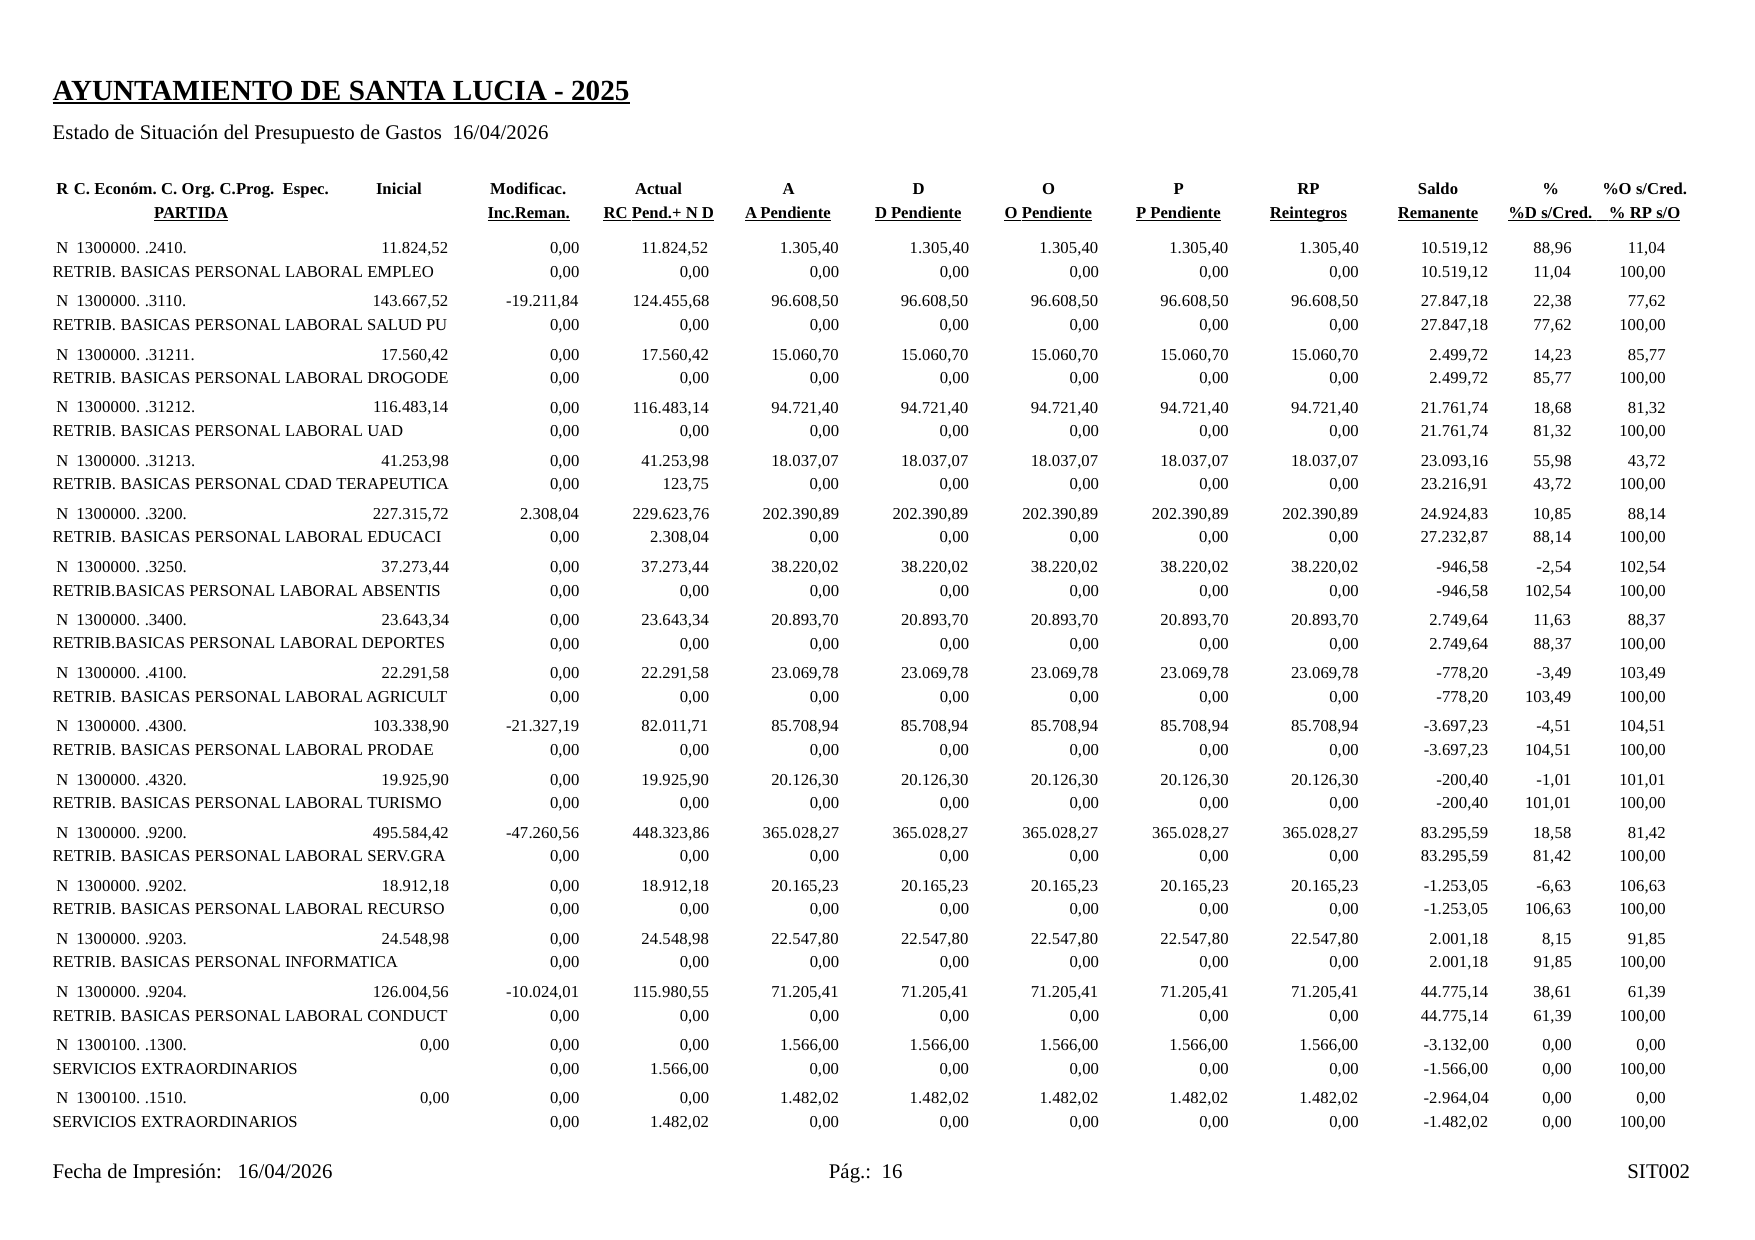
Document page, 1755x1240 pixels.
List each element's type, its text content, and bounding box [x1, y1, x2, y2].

text 100,00 [1619, 900, 1691, 918]
text 100,00 [1619, 316, 1691, 334]
text 100,00 [1619, 581, 1691, 600]
text 71.205,41 [1160, 983, 1254, 1001]
text 365.028,27 [762, 823, 864, 842]
text 0,00 [550, 398, 604, 417]
text 0,00 [1199, 475, 1253, 493]
text 0,00 [1329, 741, 1384, 759]
text 38.220,02 [901, 558, 994, 576]
text 0,00 [809, 634, 864, 653]
text 0,00 [1542, 1089, 1597, 1108]
text 0,00 [939, 422, 994, 440]
text SERVICIOS EXTRAORDINARIOS [52, 1113, 324, 1131]
text 116.483,14 [632, 398, 734, 417]
text 202.390,89 [1022, 505, 1124, 523]
text 0,00 [1329, 581, 1384, 600]
text 20.126,30 [771, 770, 864, 789]
text 19.925,90 [641, 770, 734, 789]
text 1.482,02 [780, 1089, 864, 1108]
text 27.847,18 [1421, 316, 1513, 334]
text 1.566,00 [1299, 1036, 1384, 1054]
text 2.499,72 [1429, 345, 1513, 364]
text 0,00 [1329, 316, 1384, 334]
text RETRIB.BASICAS PERSONAL LABORAL DEPORTES [52, 634, 474, 653]
text N 1300000. .9203. 24.548,98 [56, 929, 474, 948]
text 24.548,98 [641, 930, 734, 948]
text 18.037,07 [771, 452, 864, 470]
text 100,00 [1619, 847, 1691, 865]
text 11.824,52 [381, 239, 474, 258]
text 101,01 [1525, 794, 1596, 812]
text 0,00 [809, 900, 864, 918]
text 0,00 [1199, 847, 1254, 865]
text 96.608,50 [1031, 292, 1124, 311]
text 0,00 [1069, 688, 1124, 706]
text -2,54 [1536, 558, 1596, 576]
text 11,63 [1533, 611, 1597, 629]
text Estado de Situación del Presupuesto de Gastos 16/04/2026 [52, 121, 572, 144]
text 0,00 [1069, 528, 1124, 547]
text 0,00 [1542, 1059, 1597, 1078]
text RETRIB. BASICAS PERSONAL LABORAL SERV.GRA [52, 847, 474, 865]
text 0,00 [550, 953, 604, 972]
text 71.205,41 [1031, 983, 1124, 1001]
text 0,00 [550, 741, 604, 759]
text Actual [635, 180, 707, 198]
text 0,00 [1199, 581, 1254, 600]
text 100,00 [1619, 741, 1691, 759]
text RETRIB. BASICAS PERSONAL LABORAL UAD [52, 422, 474, 440]
text 20.893,70 [1160, 611, 1254, 629]
text 1.305,40 [1039, 239, 1124, 258]
text -3.132,00 [1423, 1036, 1513, 1054]
text 495.584,42 [373, 823, 474, 842]
text A Pendiente [745, 204, 857, 222]
text 10.519,12 [1421, 263, 1513, 281]
text Fecha de Impresión: 16/04/2026 [52, 1160, 358, 1183]
text 0,00 [679, 688, 734, 706]
text 18.912,18 [641, 877, 734, 895]
text 0,00 [939, 794, 994, 812]
text 100,00 [1619, 1059, 1691, 1078]
text 0,00 [809, 263, 864, 281]
text RETRIB. BASICAS PERSONAL LABORAL DROGODE [52, 369, 474, 387]
text 38.220,02 [1291, 558, 1384, 576]
text -2.964,04 [1423, 1089, 1513, 1108]
text 102,54 [1525, 581, 1596, 600]
text 0,00 [939, 1006, 994, 1025]
text -1.566,00 [1423, 1059, 1513, 1078]
text 96.608,50 [771, 292, 864, 311]
text 43,72 [1628, 452, 1691, 470]
text 0,00 [939, 1113, 994, 1131]
text 0,00 [1199, 741, 1254, 759]
text -1.482,02 [1423, 1113, 1513, 1131]
text 0,00 [1069, 369, 1124, 387]
text N 1300000. .31213. [56, 452, 220, 470]
text %D s/Cred. % RP s/O [1508, 204, 1705, 222]
text 20.893,70 [901, 611, 994, 629]
text 100,00 [1619, 953, 1691, 972]
text 22.291,58 [641, 664, 734, 683]
text 0,00 [809, 369, 864, 387]
text 0,00 [1329, 794, 1384, 812]
text SERVICIOS EXTRAORDINARIOS [52, 1059, 324, 1078]
text 22.547,80 [901, 930, 994, 948]
text 20.893,70 [1031, 611, 1124, 629]
text 0,00 [550, 794, 604, 812]
text 96.608,50 [901, 292, 994, 311]
text 0,00 [809, 1006, 864, 1025]
text 0,00 [679, 316, 734, 334]
text SIT002 [1627, 1160, 1715, 1183]
text 1.566,00 [780, 1036, 864, 1054]
text 23.216,91 [1421, 475, 1513, 493]
text R C. Económ. C. Org. C.Prog. Espec. [56, 180, 352, 198]
text 100,00 [1619, 369, 1691, 387]
text 0,00 [550, 634, 604, 653]
text 19.925,90 [381, 770, 474, 789]
text 71.205,41 [1291, 983, 1384, 1001]
text 0,00 [679, 847, 734, 865]
text 37.273,44 [641, 558, 734, 576]
text 81,32 [1533, 422, 1597, 440]
text 100,00 [1619, 263, 1691, 281]
text 0,00 [1329, 847, 1384, 865]
text RETRIB. BASICAS PERSONAL LABORAL PRODAE [52, 740, 474, 759]
text 227.315,72 [373, 505, 474, 523]
text 0,00 [679, 900, 734, 918]
text 81,32 [1628, 398, 1691, 417]
text 0,00 [1329, 1113, 1384, 1131]
text 0,00 [550, 475, 604, 493]
text 88,14 [1533, 528, 1597, 547]
text 0,00 [1199, 794, 1254, 812]
text 448.323,86 [632, 823, 734, 842]
text 0,00 [1199, 900, 1254, 918]
text 103,49 [1525, 688, 1596, 706]
text 1.482,02 [650, 1113, 734, 1131]
text 1.482,02 [1169, 1089, 1253, 1108]
text 8,15 [1542, 930, 1596, 948]
text 0,00 [1199, 1113, 1253, 1131]
text 23.069,78 [1291, 664, 1384, 683]
text 0,00 [1542, 1113, 1597, 1131]
text N 1300100. .1300. [56, 1036, 212, 1054]
text RETRIB. BASICAS PERSONAL CDAD TERAPEUTICA [52, 475, 473, 493]
text -47.260,56 [506, 823, 604, 842]
text 103,49 [1619, 664, 1691, 683]
text 94.721,40 [1291, 398, 1384, 417]
text 91,85 [1533, 953, 1597, 972]
text 18,68 [1533, 398, 1597, 417]
text 106,63 [1525, 900, 1596, 918]
text 0,00 [1069, 581, 1124, 600]
text RETRIB. BASICAS PERSONAL LABORAL EDUCACI [52, 528, 474, 547]
text 0,00 [939, 316, 994, 334]
text 0,00 [1199, 1059, 1253, 1078]
text 0,00 [1069, 422, 1124, 440]
text 100,00 [1619, 634, 1691, 653]
text 11,04 [1628, 239, 1691, 258]
text 0,00 [679, 1089, 734, 1108]
text 0,00 [1199, 422, 1254, 440]
text 10.519,12 [1421, 239, 1513, 258]
text 15.060,70 [1160, 345, 1254, 364]
text Remanente [1398, 204, 1503, 222]
text 20.126,30 [1291, 770, 1384, 789]
text 2.001,18 [1429, 953, 1513, 972]
text 27.232,87 [1420, 528, 1513, 547]
text 0,00 [679, 794, 734, 812]
text 0,00 [939, 528, 994, 547]
text 1.482,02 [1299, 1089, 1384, 1108]
text -778,20 [1436, 688, 1513, 706]
text 365.028,27 [1282, 823, 1384, 842]
text %O s/Cred. [1602, 180, 1712, 198]
text 85.708,94 [771, 717, 864, 736]
text 2.308,04 [520, 505, 604, 523]
text 0,00 [939, 1059, 994, 1078]
text 20.165,23 [1160, 877, 1254, 895]
text 365.028,27 [892, 823, 994, 842]
text 0,00 [1069, 847, 1124, 865]
text 21.761,74 [1421, 398, 1513, 417]
text N 1300000. .31212. 116.483,14 [56, 398, 474, 417]
text 20.893,70 [771, 611, 864, 629]
text 88,96 [1533, 239, 1597, 258]
text -778,20 [1436, 664, 1513, 683]
text 115.980,55 [632, 983, 734, 1001]
text 0,00 [939, 688, 994, 706]
text 22.547,80 [1031, 930, 1124, 948]
text % [1542, 180, 1584, 198]
text 20.165,23 [1031, 877, 1124, 895]
text 0,00 [550, 345, 604, 364]
text 44.775,14 [1421, 983, 1513, 1001]
text 1.482,02 [1039, 1089, 1124, 1108]
text -1.253,05 [1423, 900, 1513, 918]
text 0,00 [679, 422, 734, 440]
text 0,00 [1199, 634, 1254, 653]
text 0,00 [550, 900, 604, 918]
text 0,00 [809, 1059, 864, 1078]
text 1.305,40 [1299, 239, 1384, 258]
text 22,38 [1533, 292, 1597, 311]
text -3.697,23 [1423, 717, 1513, 736]
text 0,00 [550, 930, 604, 948]
text RETRIB. BASICAS PERSONAL LABORAL EMPLEO [52, 263, 474, 281]
text 0,00 [1069, 900, 1124, 918]
text 43,72 [1533, 475, 1597, 493]
text -4,51 [1536, 717, 1596, 736]
text 1.566,00 [1169, 1036, 1253, 1054]
text 0,00 [1199, 1006, 1254, 1025]
text 0,00 [1069, 741, 1124, 759]
text 18.037,07 [1031, 452, 1124, 470]
text 71.205,41 [771, 983, 864, 1001]
text 11.824,52 [641, 239, 734, 258]
text 0,00 [1069, 1006, 1124, 1025]
text 0,00 [1329, 263, 1384, 281]
text 0,00 [679, 634, 734, 653]
text Reintegros [1269, 204, 1372, 222]
text 0,00 [809, 847, 864, 865]
text 0,00 [939, 634, 994, 653]
text 0,00 [1069, 263, 1124, 281]
text 18.037,07 [901, 452, 994, 470]
text 0,00 [1329, 634, 1384, 653]
text -200,40 [1436, 794, 1513, 812]
text 2.749,64 [1429, 611, 1513, 629]
text 81,42 [1628, 823, 1691, 842]
text O Pendiente [1004, 204, 1117, 222]
text 0,00 [939, 263, 994, 281]
text 0,00 [1636, 1089, 1691, 1108]
text Pág.: 16 [829, 1160, 927, 1183]
text 1.305,40 [909, 239, 994, 258]
text 23.643,34 [641, 611, 734, 629]
text 202.390,89 [892, 505, 994, 523]
text 0,00 [550, 1089, 604, 1108]
text D Pendiente [875, 204, 987, 222]
text 0,00 [1069, 475, 1124, 493]
text 2.001,18 [1429, 930, 1513, 948]
text 85,77 [1628, 345, 1691, 364]
text N 1300000. .4300. 103.338,90 [56, 717, 474, 735]
text N 1300000. .3400. 23.643,34 [56, 611, 474, 629]
text 38.220,02 [1031, 558, 1124, 576]
text 15.060,70 [1031, 345, 1124, 364]
text 2.499,72 [1429, 369, 1513, 387]
text 44.775,14 [1421, 1006, 1513, 1025]
text N 1300000. .4320. [56, 770, 212, 789]
text 94.721,40 [901, 398, 994, 417]
text 27.847,18 [1421, 292, 1513, 311]
text N 1300000. .9200. [56, 823, 373, 842]
text RP [1297, 180, 1344, 198]
text 20.165,23 [1291, 877, 1384, 895]
text 0,00 [1069, 794, 1124, 812]
text 10,85 [1533, 505, 1597, 523]
text 96.608,50 [1291, 292, 1384, 311]
text 2.749,64 [1429, 634, 1513, 653]
text N 1300000. .3110. 143.667,52 [56, 292, 474, 311]
text 0,00 [939, 369, 994, 387]
text 0,00 [550, 263, 604, 281]
text 0,00 [550, 558, 604, 576]
text Modificac. [490, 180, 595, 198]
text 71.205,41 [901, 983, 994, 1001]
text 0,00 [1199, 263, 1254, 281]
text 18.037,07 [1291, 452, 1383, 470]
text 0,00 [1069, 634, 1124, 653]
text 0,00 [679, 263, 734, 281]
text 0,00 [1542, 1036, 1597, 1054]
text N 1300000. .4100. 22.291,58 [56, 664, 474, 682]
text 15.060,70 [771, 345, 864, 364]
text 0,00 [1199, 528, 1253, 547]
text 0,00 [550, 581, 604, 600]
text 0,00 [939, 953, 994, 972]
text 1.482,02 [909, 1089, 994, 1108]
text 1.305,40 [779, 239, 864, 258]
text 41.253,98 [381, 452, 474, 470]
text AYUNTAMIENTO DE SANTA LUCIA - 2025 [52, 75, 662, 107]
text N 1300000. .3250. 37.273,44 [56, 558, 474, 576]
text RETRIB. BASICAS PERSONAL LABORAL SALUD PU [52, 316, 474, 334]
text 0,00 [550, 1006, 604, 1025]
text 0,00 [809, 953, 864, 972]
text 2.308,04 [650, 528, 734, 547]
text 11,04 [1533, 263, 1597, 281]
text 104,51 [1619, 717, 1691, 736]
text 85.708,94 [1160, 717, 1254, 736]
text 0,00 [679, 1036, 734, 1054]
text 101,01 [1619, 770, 1691, 789]
text 15.060,70 [901, 345, 994, 364]
text 14,23 [1533, 345, 1596, 364]
text 77,62 [1628, 292, 1691, 311]
text 23.069,78 [771, 664, 864, 683]
text 20.126,30 [901, 770, 994, 789]
text 0,00 [1329, 953, 1384, 972]
text 0,00 [679, 953, 734, 972]
text 0,00 [1329, 528, 1383, 547]
text 0,00 [550, 847, 604, 865]
text 18.037,07 [1160, 452, 1253, 470]
text 124.455,68 [632, 292, 734, 311]
text RETRIB. BASICAS PERSONAL LABORAL CONDUCT [52, 1006, 471, 1025]
text N 1300100. .1510. [56, 1089, 212, 1108]
text 20.165,23 [901, 877, 994, 895]
text 0,00 [1069, 1059, 1124, 1078]
text 38,61 [1533, 983, 1597, 1001]
text 61,39 [1533, 1006, 1597, 1025]
text 0,00 [939, 900, 994, 918]
text -3.697,23 [1423, 741, 1513, 759]
text 202.390,89 [762, 505, 864, 523]
text 1.566,00 [909, 1036, 994, 1054]
text 100,00 [1619, 794, 1691, 812]
text 100,00 [1619, 1113, 1691, 1131]
text 0,00 [550, 369, 604, 387]
text 1.566,00 [650, 1059, 734, 1078]
text 0,00 [1199, 369, 1254, 387]
text 96.608,50 [1160, 292, 1254, 311]
text -6,63 [1536, 877, 1596, 895]
text 100,00 [1619, 422, 1691, 440]
text 0,00 [1069, 316, 1124, 334]
text 202.390,89 [1282, 505, 1383, 523]
text P [1173, 180, 1208, 198]
text 24.924,83 [1420, 505, 1513, 523]
text D [912, 180, 949, 198]
text 0,00 [550, 239, 604, 258]
text 0,00 [1199, 688, 1254, 706]
text 0,00 [1329, 1059, 1384, 1078]
text N 1300000. .31211. 17.560,42 [56, 345, 474, 364]
text -3,49 [1536, 664, 1596, 683]
text 0,00 [550, 664, 604, 683]
text 0,00 [1069, 1113, 1124, 1131]
text O [1042, 180, 1080, 198]
text 0,00 [550, 452, 604, 470]
text 85.708,94 [1291, 717, 1384, 736]
text 88,37 [1533, 634, 1597, 653]
text 0,00 [550, 611, 604, 629]
text N 1300000. .9202. 18.912,18 [56, 877, 474, 895]
text 94.721,40 [771, 398, 864, 417]
text 81,42 [1533, 847, 1597, 865]
text 20.893,70 [1291, 611, 1384, 629]
text -19.211,84 [506, 292, 604, 311]
text 0,00 [550, 316, 604, 334]
text 88,37 [1628, 611, 1691, 629]
text 22.547,80 [1291, 930, 1384, 948]
text 0,00 [1329, 369, 1384, 387]
text 1.305,40 [1169, 239, 1254, 258]
text 229.623,76 [632, 505, 734, 523]
text 0,00 [550, 688, 604, 706]
text 0,00 [1636, 1036, 1691, 1054]
text 365.028,27 [1022, 823, 1124, 842]
text N 1300000. .3200. [56, 505, 373, 523]
text 106,63 [1619, 877, 1691, 895]
text N 1300000. .2410. [56, 239, 212, 258]
text 83.295,59 [1421, 823, 1513, 842]
text 23.069,78 [1160, 664, 1254, 683]
text 22.547,80 [771, 930, 864, 948]
text 0,00 [809, 475, 864, 493]
text 0,00 [550, 877, 604, 895]
text Inc.Reman. [487, 204, 595, 222]
text 0,00 [550, 528, 604, 547]
text RETRIB.BASICAS PERSONAL LABORAL ABSENTIS [52, 581, 474, 600]
text 0,00 [679, 369, 734, 387]
text 17.560,42 [641, 345, 734, 364]
text P Pendiente [1136, 204, 1246, 222]
text 0,00 [679, 1006, 734, 1025]
text 0,00 [809, 1113, 864, 1131]
text RETRIB. BASICAS PERSONAL LABORAL AGRICULT [52, 687, 474, 706]
text 0,00 [1199, 316, 1254, 334]
text 0,00 [809, 528, 864, 547]
text 18,58 [1533, 823, 1597, 842]
text N 1300000. .9204. [56, 983, 212, 1001]
text -10.024,01 [506, 983, 604, 1001]
text -946,58 [1436, 558, 1513, 576]
text 0,00 [939, 475, 994, 493]
text 365.028,27 [1152, 823, 1254, 842]
text A [782, 180, 819, 198]
text -1,01 [1536, 770, 1596, 789]
text 85,77 [1533, 369, 1596, 387]
text 100,00 [1619, 475, 1691, 493]
text 23.093,16 [1421, 452, 1513, 470]
text 20.126,30 [1160, 770, 1254, 789]
text 0,00 [939, 847, 994, 865]
text 20.126,30 [1031, 770, 1124, 789]
text 0,00 [1069, 953, 1124, 972]
text Inicial [376, 180, 447, 198]
text 1.566,00 [1039, 1036, 1124, 1054]
text 0,00 [1329, 475, 1383, 493]
text 61,39 [1628, 983, 1691, 1001]
text 0,00 [1329, 900, 1384, 918]
text 0,00 [939, 741, 994, 759]
text 0,00 [1199, 953, 1254, 972]
text 0,00 [420, 1036, 474, 1054]
text 20.165,23 [771, 877, 864, 895]
text 100,00 [1619, 1006, 1691, 1025]
text 77,62 [1533, 316, 1597, 334]
text 55,98 [1533, 452, 1597, 470]
text -946,58 [1436, 581, 1513, 600]
text 0,00 [550, 1059, 604, 1078]
text Saldo [1418, 180, 1483, 198]
text 100,00 [1619, 528, 1691, 547]
text 100,00 [1619, 688, 1691, 706]
text 88,14 [1628, 505, 1691, 523]
text 0,00 [550, 770, 604, 789]
text -21.327,19 [506, 717, 604, 736]
text 104,51 [1525, 741, 1596, 759]
text 0,00 [809, 794, 864, 812]
text 23.069,78 [901, 664, 994, 683]
text RETRIB. BASICAS PERSONAL LABORAL TURISMO [52, 794, 465, 812]
text 0,00 [809, 581, 864, 600]
text 0,00 [550, 1113, 604, 1131]
text -1.253,05 [1423, 877, 1513, 895]
text 0,00 [809, 688, 864, 706]
text 0,00 [809, 741, 864, 759]
text 102,54 [1619, 558, 1691, 576]
text 0,00 [679, 581, 734, 600]
text 41.253,98 [641, 452, 734, 470]
text RETRIB. BASICAS PERSONAL LABORAL RECURSO [52, 900, 474, 918]
text 0,00 [809, 316, 864, 334]
text 0,00 [1329, 422, 1384, 440]
text 91,85 [1628, 930, 1691, 948]
text 126.004,56 [373, 983, 474, 1001]
text PARTIDA [154, 204, 352, 222]
text 38.220,02 [1160, 558, 1254, 576]
text 0,00 [550, 1036, 604, 1054]
text 202.390,89 [1152, 505, 1253, 523]
text 85.708,94 [901, 717, 994, 736]
text 83.295,59 [1421, 847, 1513, 865]
text 0,00 [1329, 688, 1384, 706]
text 21.761,74 [1421, 422, 1513, 440]
text 123,75 [662, 475, 734, 493]
text 0,00 [420, 1089, 474, 1108]
text 0,00 [679, 741, 734, 759]
text 0,00 [939, 581, 994, 600]
text RETRIB. BASICAS PERSONAL INFORMATICA [52, 953, 474, 971]
text 15.060,70 [1291, 345, 1384, 364]
text 94.721,40 [1160, 398, 1254, 417]
text 94.721,40 [1031, 398, 1124, 417]
text 0,00 [809, 422, 864, 440]
text 22.547,80 [1160, 930, 1254, 948]
text RC Pend.+ N D [603, 204, 739, 222]
text 23.069,78 [1031, 664, 1124, 683]
text 0,00 [1329, 1006, 1384, 1025]
text 38.220,02 [771, 558, 864, 576]
text 85.708,94 [1031, 717, 1124, 736]
text -200,40 [1436, 770, 1513, 789]
text 82.011,71 [641, 717, 734, 736]
text 0,00 [550, 422, 604, 440]
